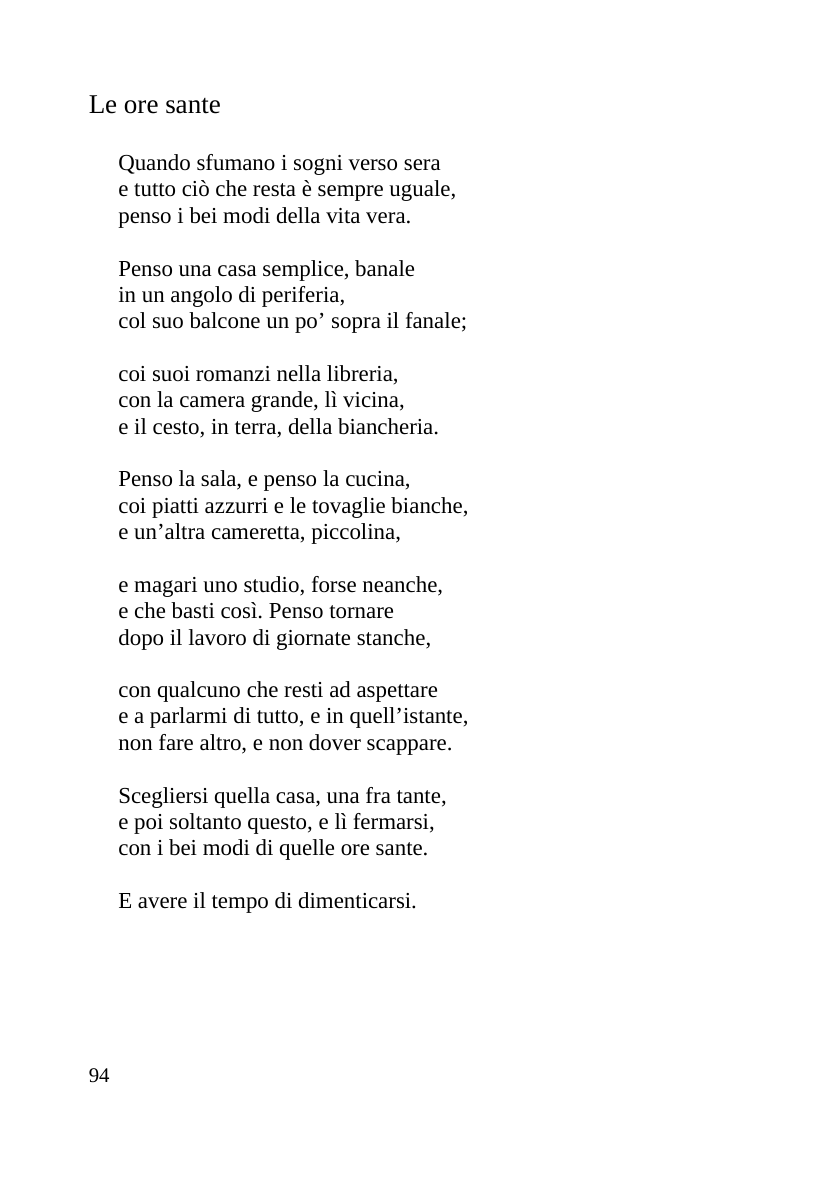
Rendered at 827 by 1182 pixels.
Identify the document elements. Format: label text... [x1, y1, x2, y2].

text penso i bei modi della vita vera. [118, 202, 738, 228]
text e a parlarmi di tutto, e in quell’istante, [118, 703, 738, 729]
text dopo il lavoro di giornate stanche, [118, 623, 738, 650]
text e poi soltanto questo, e lì fermarsi, [118, 808, 738, 834]
text e tutto ciò che resta è sempre uguale, [118, 176, 738, 202]
text Le ore sante [88, 88, 738, 120]
text coi piatti azzurri e le tovaglie bianche, [118, 492, 738, 518]
text con qualcuno che resti ad aspettare [118, 676, 738, 703]
text col suo balcone un po’ sopra il fanale; [118, 307, 738, 334]
text con i bei modi di quelle ore sante. [118, 834, 738, 861]
text e che basti così. Penso tornare [118, 597, 738, 623]
text con la camera grande, lì vicina, [118, 386, 738, 413]
text non fare altro, e non dover scappare. [118, 729, 738, 755]
text e magari uno studio, forse neanche, [118, 571, 738, 597]
text coi suoi romanzi nella libreria, [118, 360, 738, 386]
text Scegliersi quella casa, una fra tante, [118, 782, 738, 808]
text E avere il tempo di dimenticarsi. [118, 887, 738, 913]
text Quando sfumano i sogni verso sera [118, 149, 738, 176]
text in un angolo di periferia, [118, 281, 738, 307]
text e un’altra cameretta, piccolina, [118, 518, 738, 544]
text Penso la sala, e penso la cucina, [118, 465, 738, 492]
text Penso una casa semplice, banale [118, 254, 738, 281]
text e il cesto, in terra, della biancheria. [118, 413, 738, 439]
